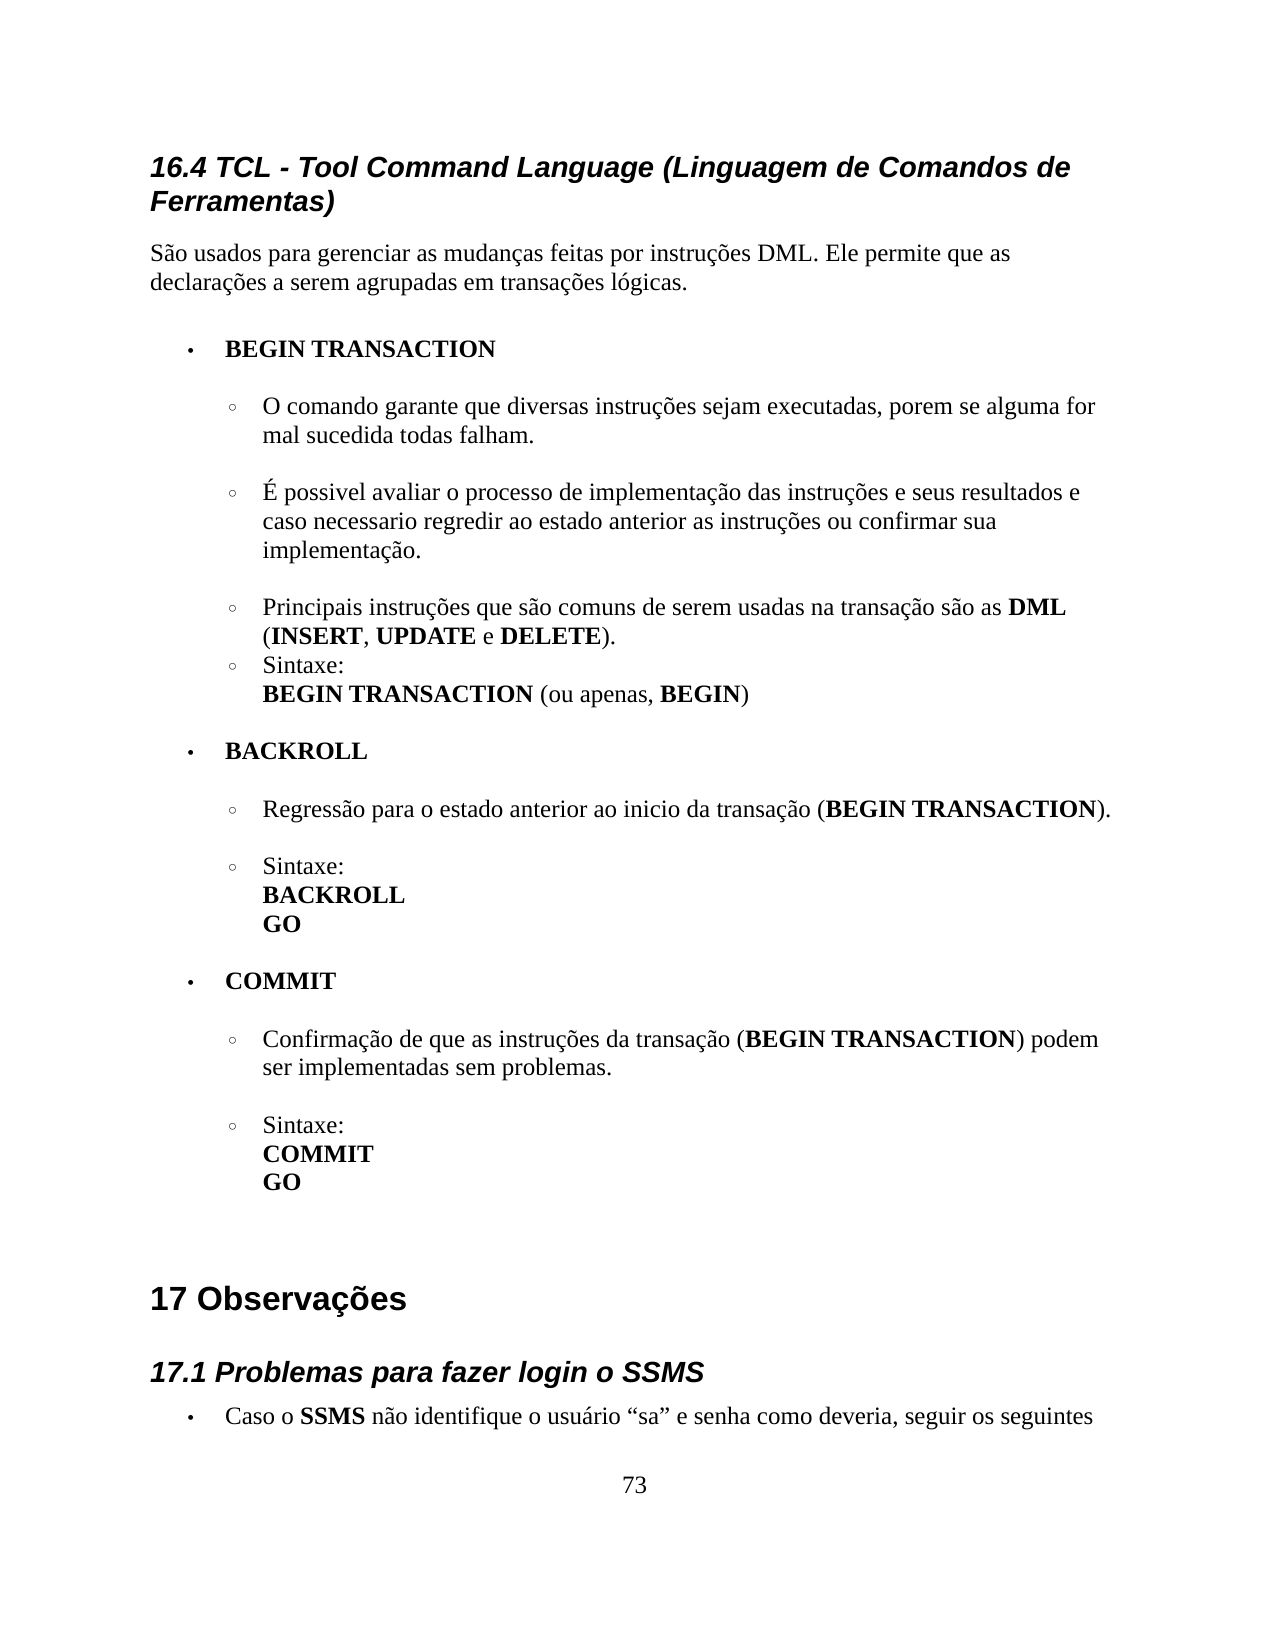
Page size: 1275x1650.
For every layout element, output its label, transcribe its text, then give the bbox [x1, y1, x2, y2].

text São usados para gerenciar as mudanças feitas por instruções DML. Ele permite que as declarações a serem agrupadas em transações lógicas. [150, 238, 1125, 325]
list BACKROLL [187, 736, 1125, 794]
subtitle 17 Observações [150, 1279, 1125, 1317]
subtitle 16.4 TCL - Tool Command Language (Linguagem de Comandos de Ferramentas) [150, 150, 1125, 217]
list Principais instruções que são comuns de serem usadas na transação são as DML (INSERT, UPDATE e DELETE). [225, 592, 1125, 650]
list Sintaxe: BEGIN TRANSACTION (ou apenas, BEGIN) [225, 650, 1125, 736]
list Regressão para o estado anterior ao inicio da transação (BEGIN TRANSACTION). [225, 794, 1125, 851]
list É possivel avaliar o processo de implementação das instruções e seus resultados e caso necessario regredir ao estado anterior as instruções ou confirmar sua implementação. [225, 477, 1125, 592]
list Sintaxe: BACKROLL GO [225, 851, 1125, 966]
list Caso o SSMS não identifique o usuário “sa” e senha como deveria, seguir os seguintes [187, 1401, 1125, 1430]
list COMMIT [187, 966, 1125, 1024]
list O comando garante que diversas instruções sejam executadas, porem se alguma for mal sucedida todas falham. [225, 391, 1125, 477]
list Confirmação de que as instruções da transação (BEGIN TRANSACTION) podem ser implementadas sem problemas. [225, 1024, 1125, 1110]
list Sintaxe: COMMIT GO [225, 1110, 1125, 1225]
list BEGIN TRANSACTION [187, 334, 1125, 391]
subtitle 17.1 Problemas para fazer login o SSMS [150, 1355, 1125, 1388]
